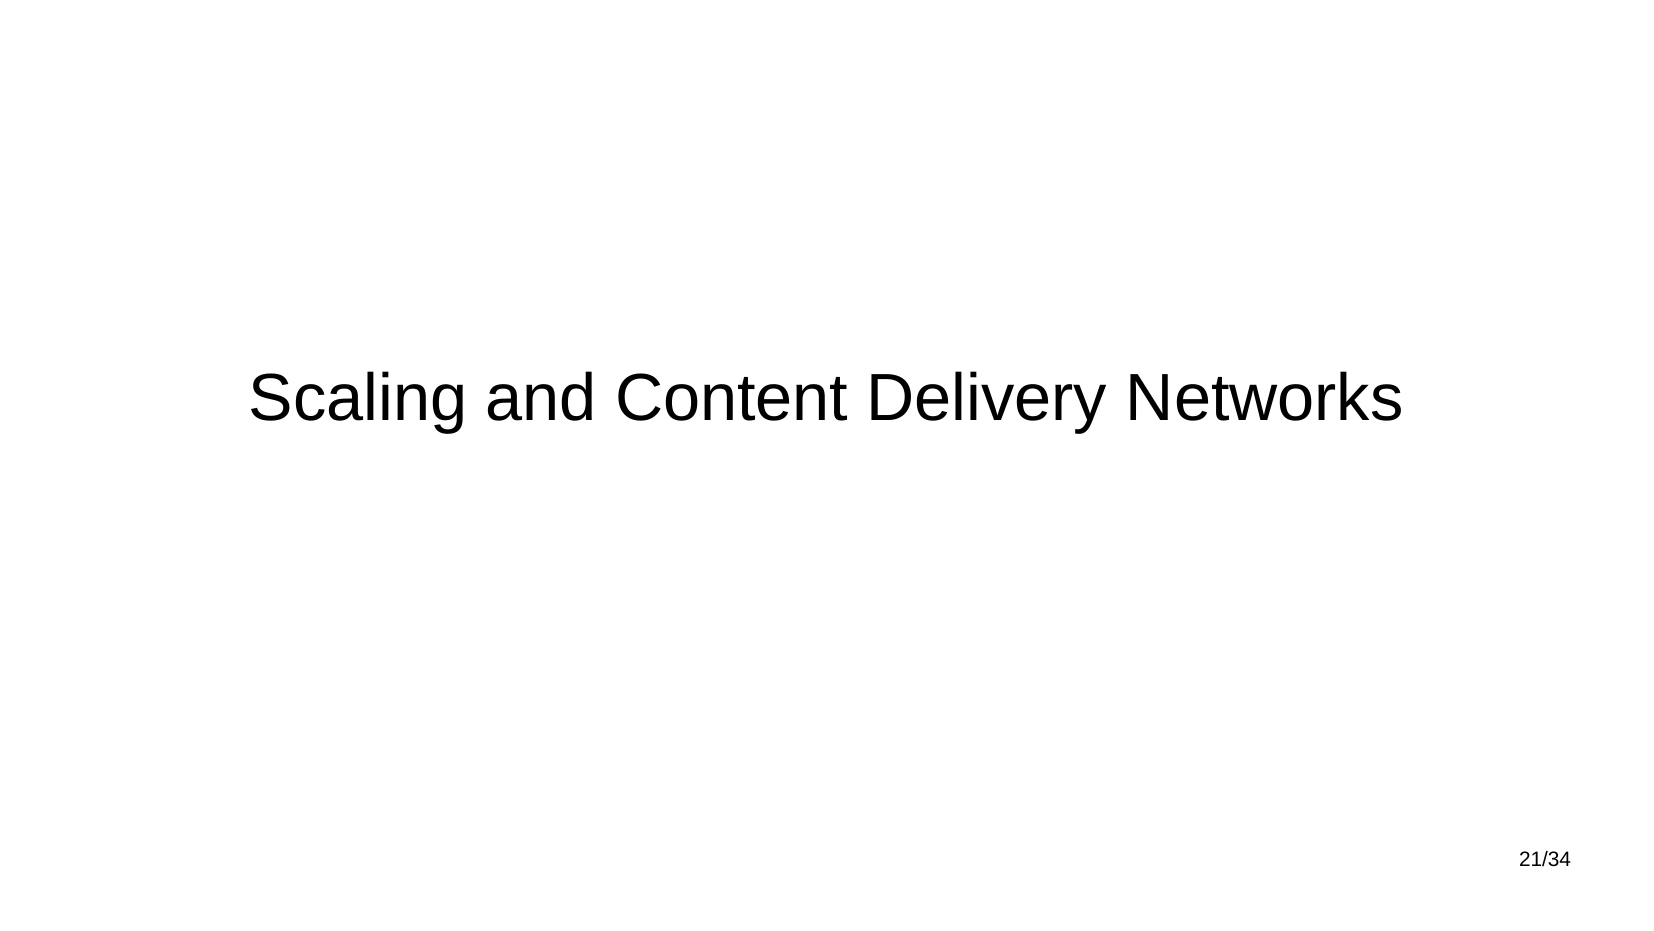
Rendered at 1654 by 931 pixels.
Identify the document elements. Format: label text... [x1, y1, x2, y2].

subtitle Scaling and Content Delivery Networks [82, 37, 1571, 757]
